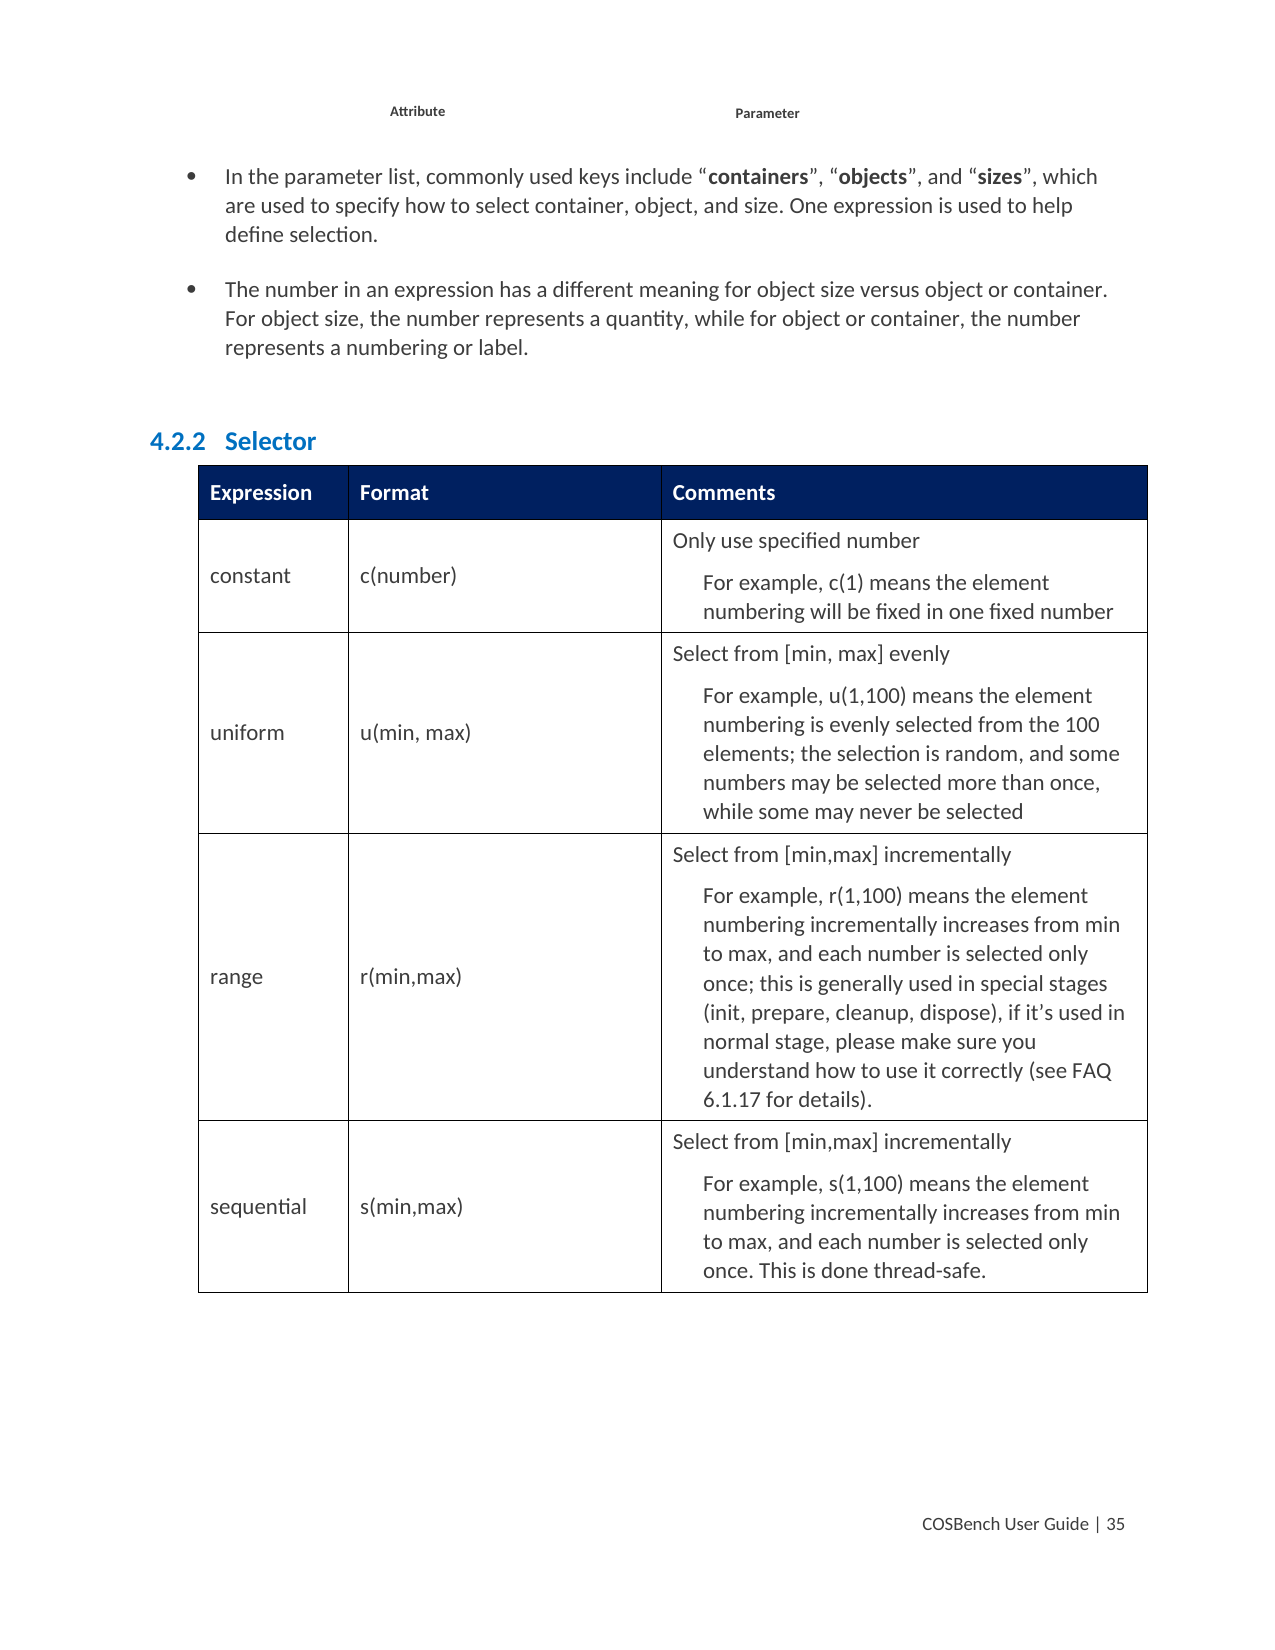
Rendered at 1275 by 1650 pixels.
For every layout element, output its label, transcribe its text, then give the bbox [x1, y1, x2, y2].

table_cell c(number) [349, 520, 661, 632]
text Attribute [384, 103, 451, 121]
table_cell uniform [199, 633, 348, 833]
list The number in an expression has a different meaning for object size versus object or container. For object size, the number represents a quantity, while for object or container, the number represents a numbering or label. [187, 275, 1125, 361]
subtitle Selector [150, 424, 1125, 457]
table_cell Select from [min, max] evenly For example, u(1,100) means the element numbering is evenly selected from the 100 elements; the selection is random, and some numbers may be selected more than once, while some may never be selected [662, 633, 1147, 833]
table_cell r(min,max) [349, 834, 661, 1120]
table_cell range [199, 834, 348, 1120]
table_cell s(min,max) [349, 1121, 661, 1292]
table_cell u(min, max) [349, 633, 661, 833]
list In the parameter list, commonly used keys include “containers”, “objects”, and “sizes”, which are used to specify how to select container, object, and size. One expression is used to help define selection. [187, 162, 1125, 249]
text Parameter [727, 104, 807, 122]
table_cell sequential [199, 1121, 348, 1292]
table_cell Only use specified number For example, c(1) means the element numbering will be fixed in one fixed number [662, 520, 1147, 632]
table_header Format [349, 466, 661, 519]
table_cell Select from [min,max] incrementally For example, s(1,100) means the element numbering incrementally increases from min to max, and each number is selected only once. This is done thread-safe. [662, 1121, 1147, 1292]
table_header Expression [199, 466, 348, 519]
table_header Comments [662, 466, 1147, 519]
table_cell Select from [min,max] incrementally For example, r(1,100) means the element numbering incrementally increases from min to max, and each number is selected only once; this is generally used in special stages (init, prepare, cleanup, dispose), if it’s used in normal stage, please make sure you understand how to use it correctly (see FAQ 6.1.17 for details). [662, 834, 1147, 1120]
table_cell constant [199, 520, 348, 632]
